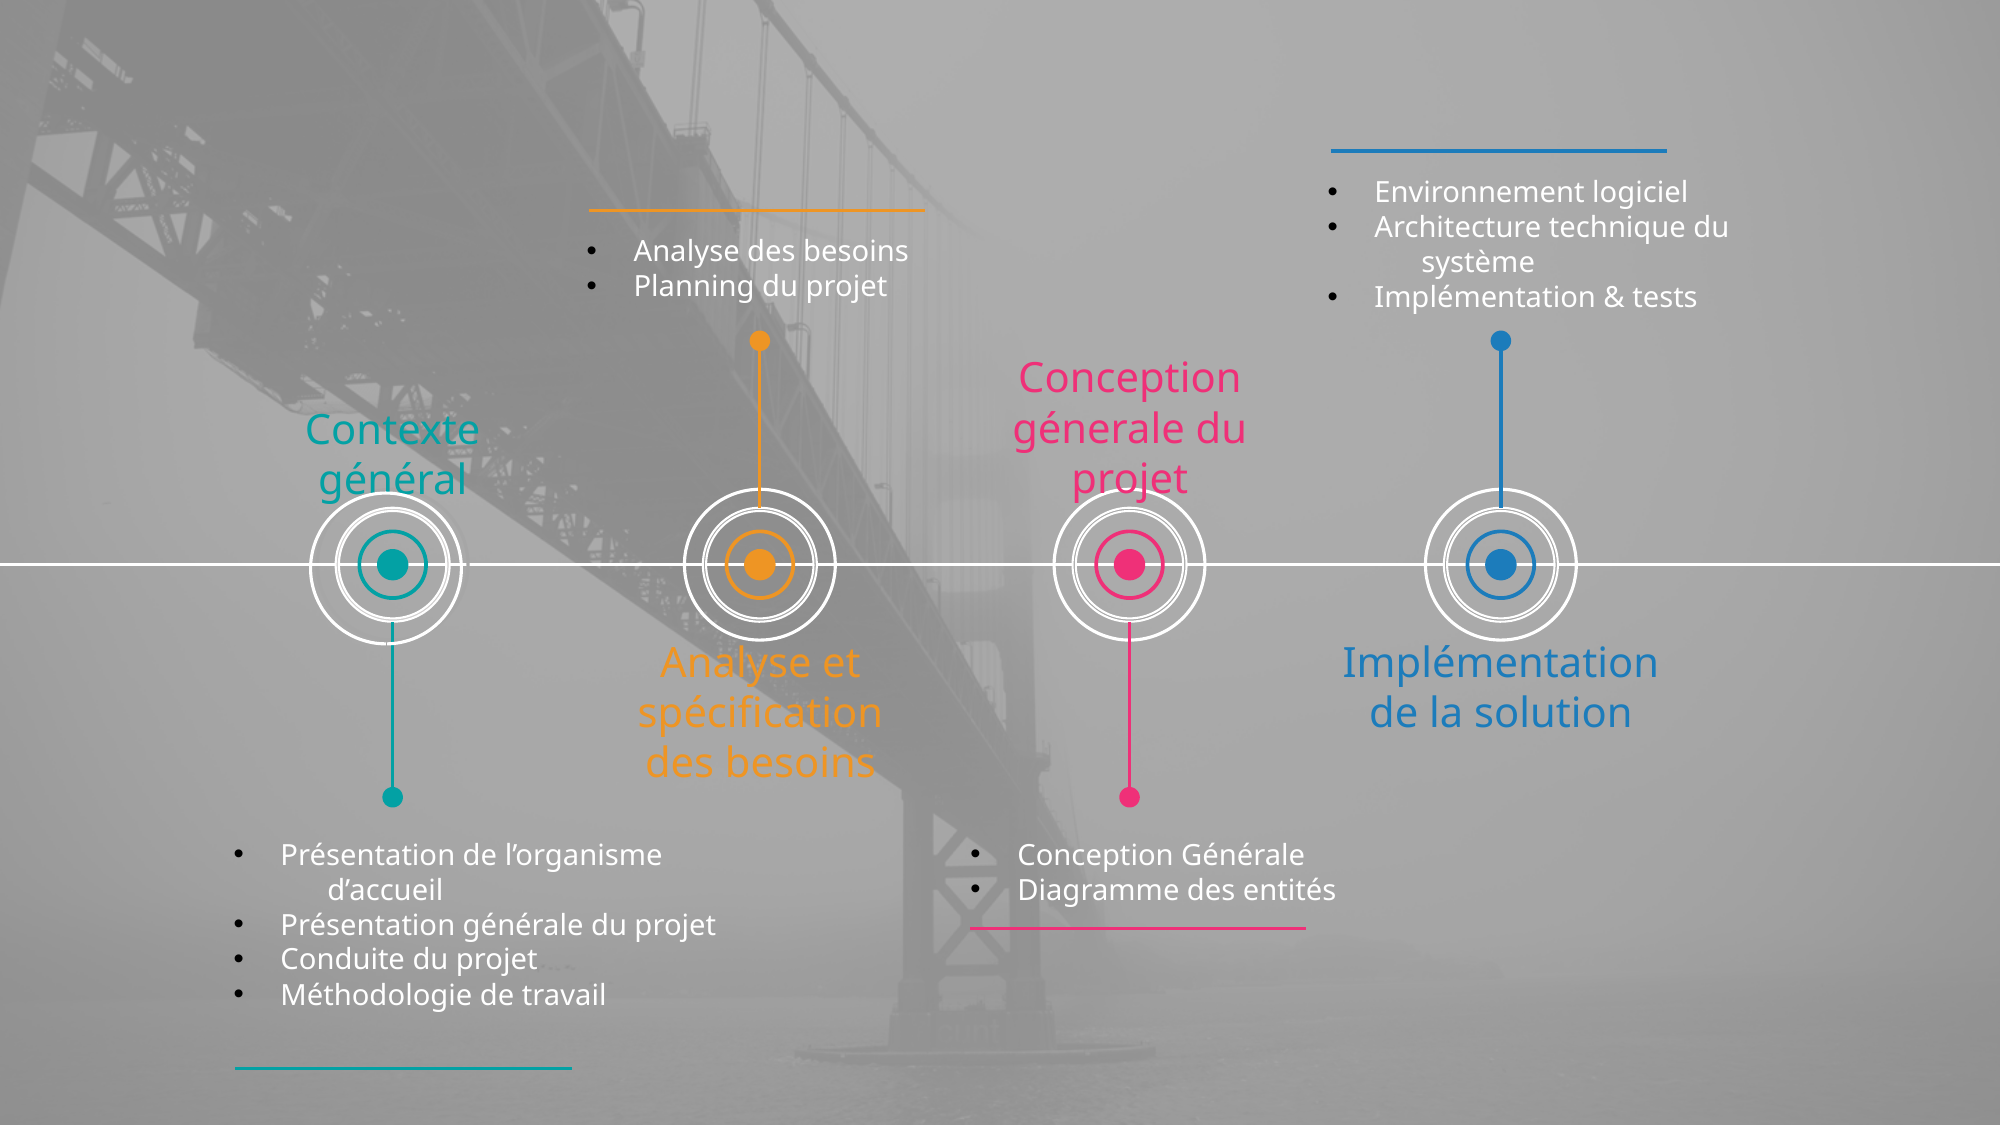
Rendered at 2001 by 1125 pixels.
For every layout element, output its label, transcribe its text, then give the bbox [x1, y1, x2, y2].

text_box [0, 0, 2000, 563]
text_box Analyse des besoins Planning du projet [571, 225, 1097, 312]
text_box [313, 566, 372, 640]
text_box Conception Générale Diagramme des entités [955, 828, 1481, 915]
text_box Conception génerale du projet [987, 343, 1272, 511]
text_box Analyse et spécification des besoins [612, 628, 909, 795]
text_box [1428, 491, 1574, 628]
text_box Contexte général [268, 395, 517, 562]
text_box [687, 491, 833, 628]
text_box [319, 562, 459, 638]
text_box Contexte général [313, 495, 459, 562]
text_box [0, 566, 2000, 1125]
text_box [1056, 511, 1203, 638]
text_box Présentation de l’organisme d’accueil Présentation générale du projet Conduite du projet Méthodologie de travail [218, 828, 744, 1056]
text_box Environnement logiciel Architecture technique du système Implémentation & tests [1312, 165, 1838, 323]
text_box [460, 566, 466, 592]
text_box Implémentation de la solution [1321, 628, 1681, 745]
